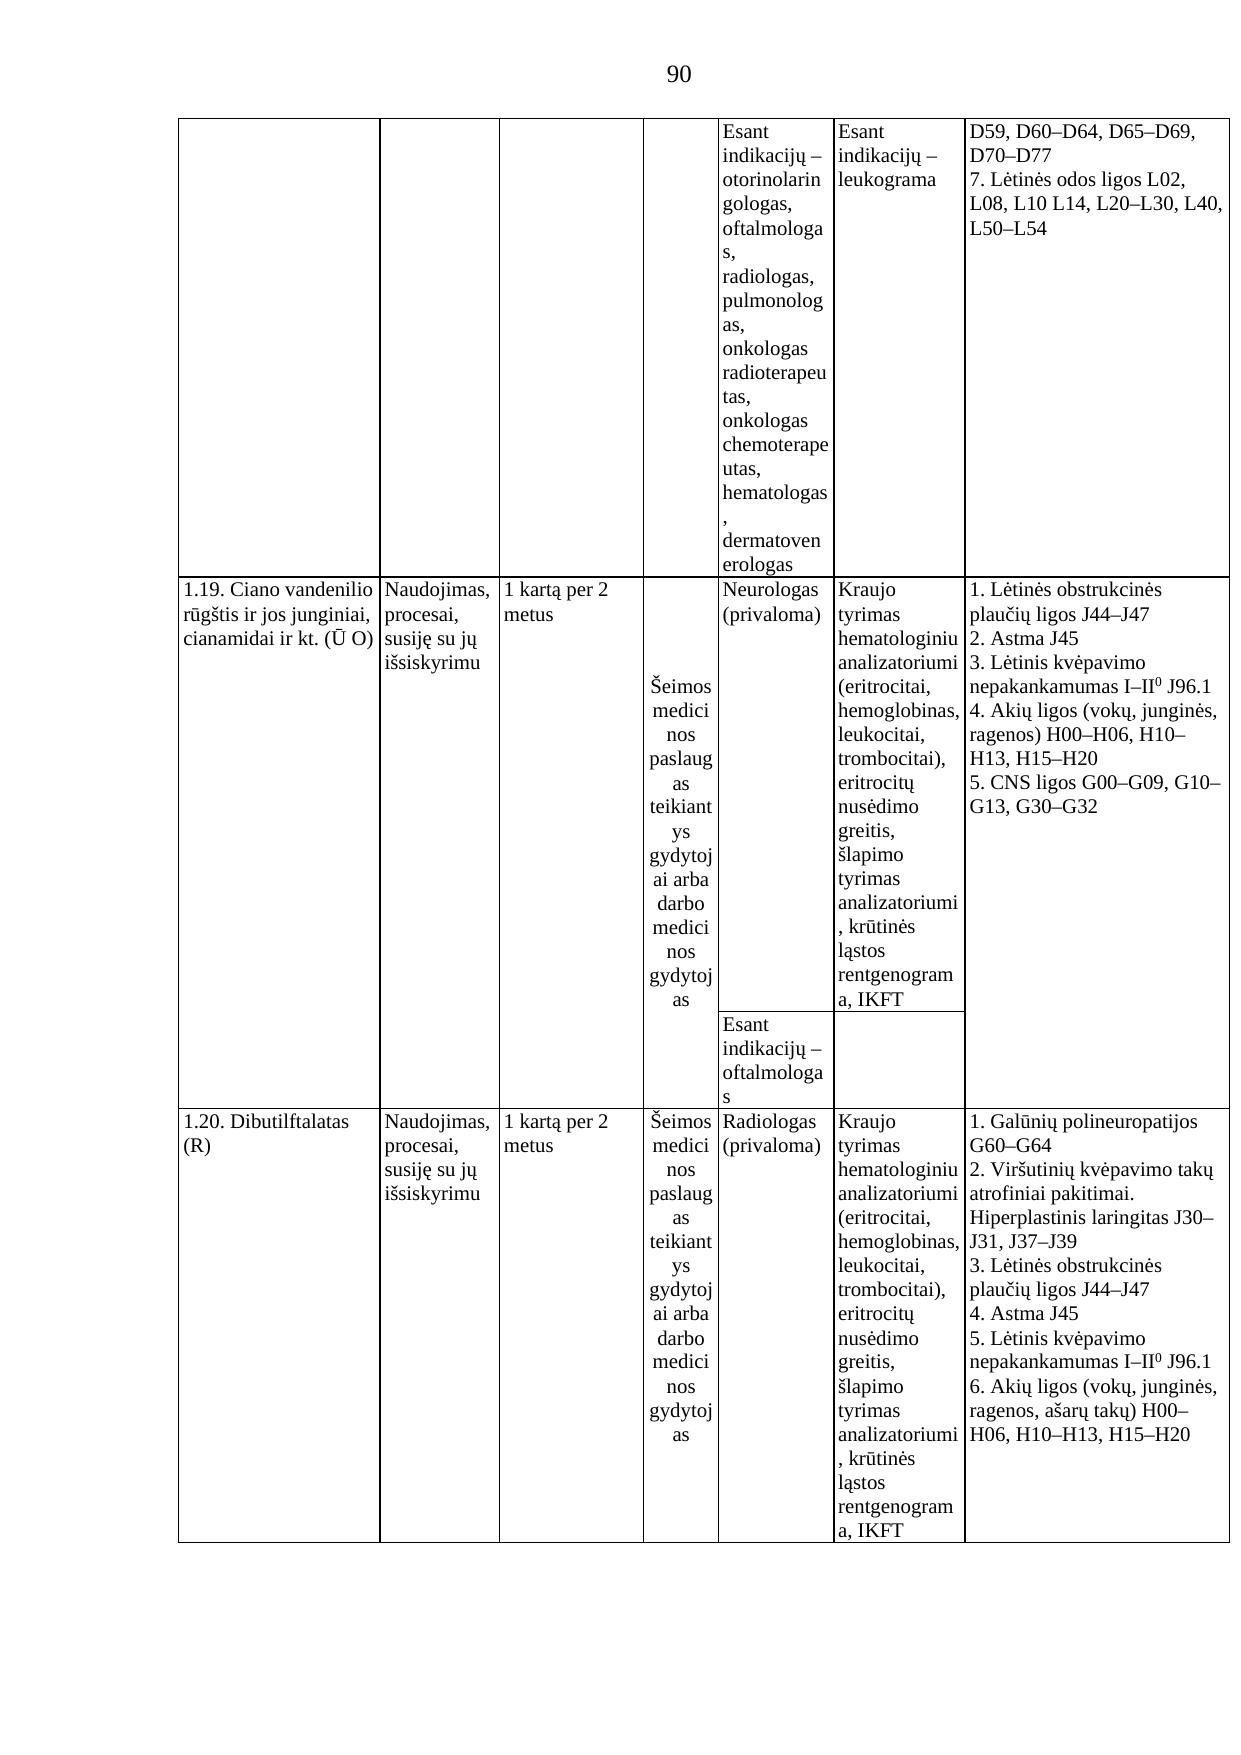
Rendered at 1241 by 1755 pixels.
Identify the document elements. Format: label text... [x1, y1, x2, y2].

table_cell [500, 119, 643, 576]
table_cell Esant indikacijų – otorinolaringologas, oftalmologas, radiologas, pulmonologas, onkologas radioterapeutas, onkologas chemoterapeutas, hematologas, dermatovenerologas [719, 119, 833, 576]
table_cell Naudojimas, procesai, susiję su jų išsiskyrimu [381, 1109, 499, 1542]
table_cell 1 kartą per 2 metus [500, 578, 643, 1108]
table_cell [644, 119, 718, 576]
table_cell [170, 576, 178, 1011]
table_cell [170, 1011, 178, 1108]
table_cell Šeimos medicinos paslaugas teikiantys gydytojai arba darbo medicinos gydytojas [644, 578, 718, 1108]
table_cell [170, 1108, 178, 1542]
table_cell Esant indikacijų – leukograma [835, 119, 964, 576]
table_cell [835, 1012, 964, 1108]
table_cell 1.20. Dibutilftalatas (R) [179, 1109, 379, 1542]
table_cell Kraujo tyrimas hematologiniu analizatoriumi (eritrocitai, hemoglobinas, leukocitai, trombocitai), eritrocitų nusėdimo greitis, šlapimo tyrimas analizatoriumi, krūtinės ląstos rentgenograma, IKFT [835, 578, 964, 1011]
table_cell [179, 119, 379, 576]
table_cell 1 kartą per 2 metus [500, 1109, 643, 1542]
table_cell 1. Galūnių polineuropatijos G60–G64 2. Viršutinių kvėpavimo takų atrofiniai pakitimai. Hiperplastinis laringitas J30–J31, J37–J39 3. Lėtinės obstrukcinės plaučių ligos J44–J47 4. Astma J45 5. Lėtinis kvėpavimo nepakankamumas I–II0 J96.1 6. Akių ligos (vokų, junginės, ragenos, ašarų takų) H00–H06, H10–H13, H15–H20 [966, 1109, 1229, 1542]
table_cell Esant indikacijų – oftalmologas [719, 1012, 833, 1108]
table_cell Kraujo tyrimas hematologiniu analizatoriumi (eritrocitai, hemoglobinas, leukocitai, trombocitai), eritrocitų nusėdimo greitis, šlapimo tyrimas analizatoriumi, krūtinės ląstos rentgenograma, IKFT [835, 1109, 964, 1542]
table_cell [170, 118, 178, 576]
table_cell 1. Lėtinės obstrukcinės plaučių ligos J44–J47 2. Astma J45 3. Lėtinis kvėpavimo nepakankamumas I–II0 J96.1 4. Akių ligos (vokų, junginės, ragenos) H00–H06, H10–H13, H15–H20 5. CNS ligos G00–G09, G10–G13, G30–G32 [966, 578, 1229, 1108]
table_cell 1.19. Ciano vandenilio rūgštis ir jos junginiai, cianamidai ir kt. (Ū O) [179, 578, 379, 1108]
table_cell Naudojimas, procesai, susiję su jų išsiskyrimu [381, 578, 499, 1108]
table_cell D59, D60–D64, D65–D69, D70–D77 7. Lėtinės odos ligos L02, L08, L10 L14, L20–L30, L40, L50–L54 [966, 119, 1229, 576]
table_cell [381, 119, 499, 576]
table_cell Neurologas (privaloma) [719, 578, 833, 1011]
table_cell Šeimos medicinos paslaugas teikiantys gydytojai arba darbo medicinos gydytojas [644, 1109, 718, 1542]
table_cell Radiologas (privaloma) [719, 1109, 833, 1542]
